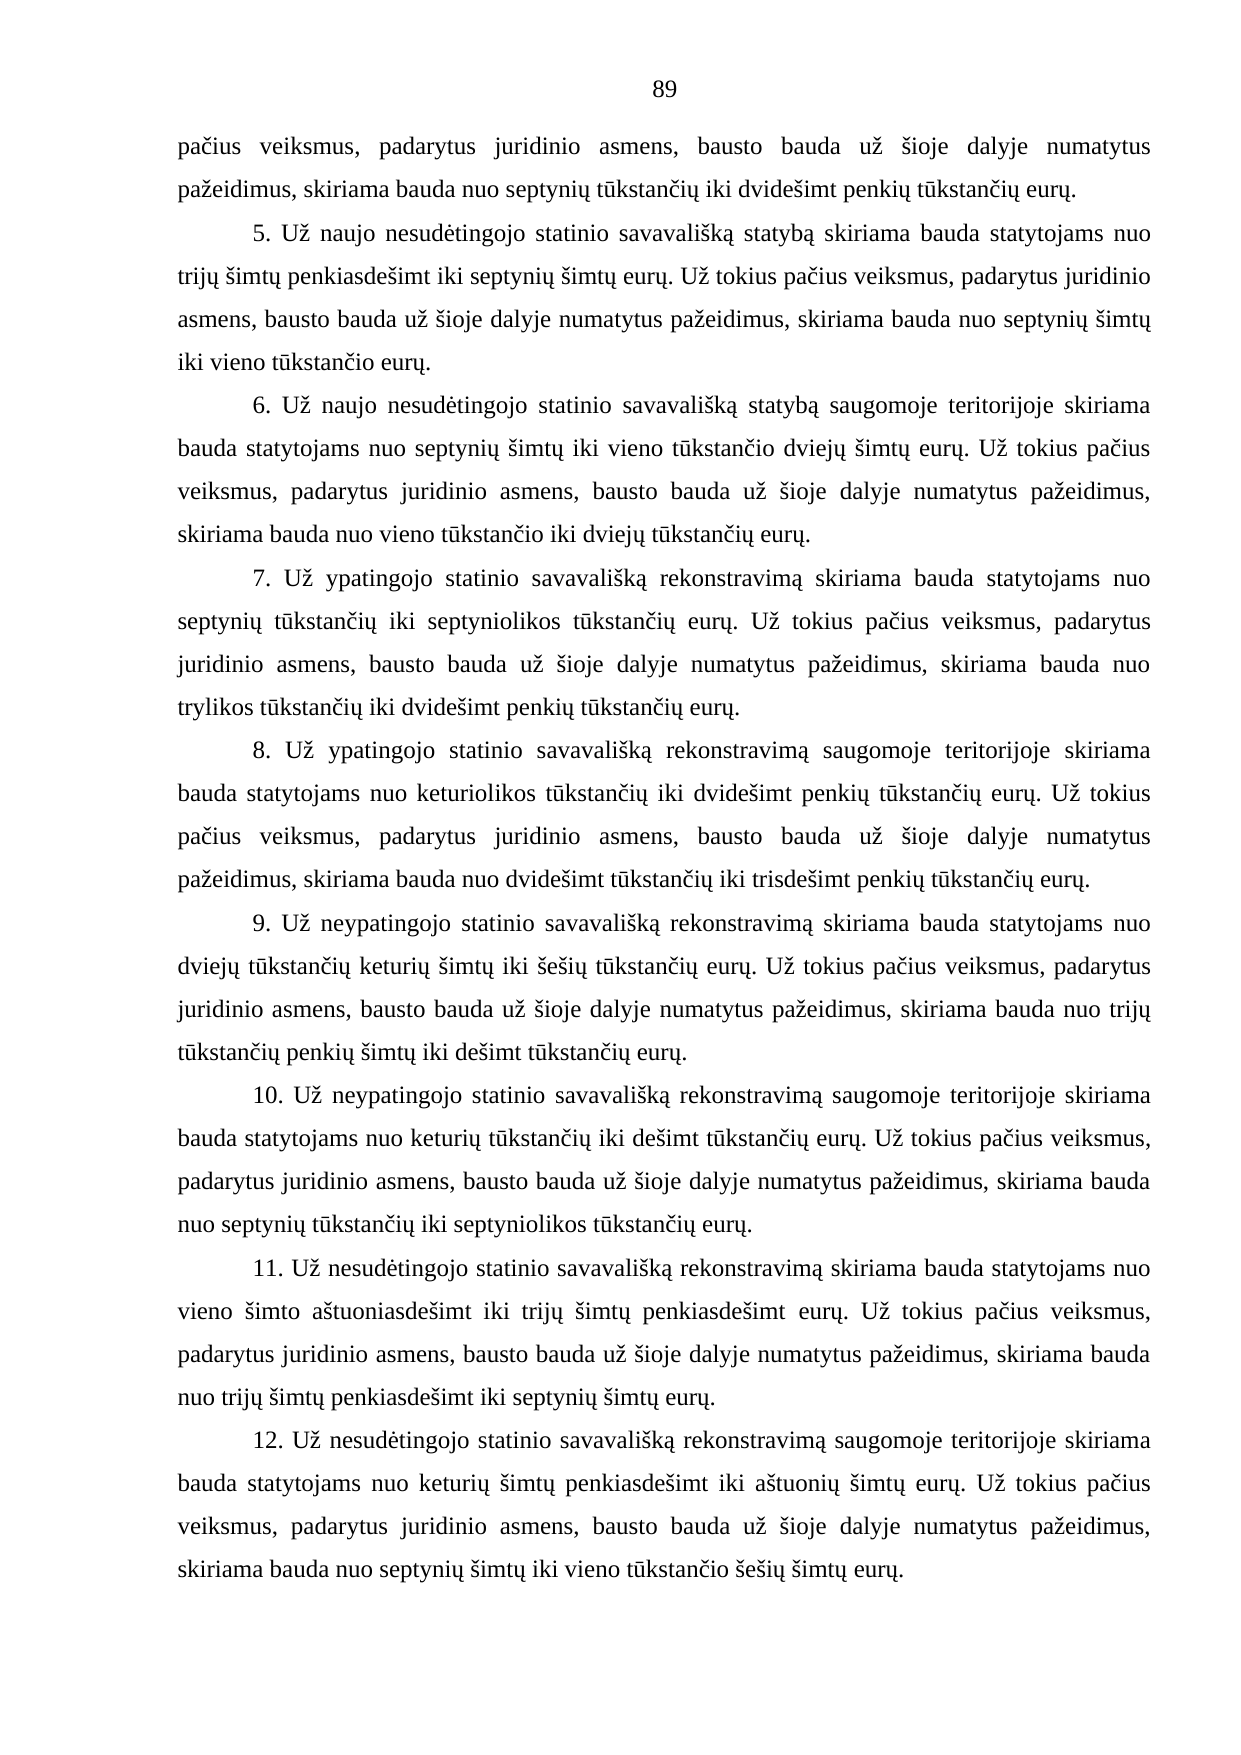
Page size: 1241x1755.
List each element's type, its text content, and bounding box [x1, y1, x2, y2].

text pačius veiksmus, padarytus juridinio asmens, bausto bauda už šioje dalyje numatytus pažeidimus, skiriama bauda nuo septynių tūkstančių iki dvidešimt penkių tūkstančių eurų. [177, 131, 1152, 203]
text 10. Už neypatingojo statinio savavališką rekonstravimą saugomoje teritorijoje skiriama bauda statytojams nuo keturių tūkstančių iki dešimt tūkstančių eurų. Už tokius pačius veiksmus, padarytus juridinio asmens, bausto bauda už šioje dalyje numatytus pažeidimus, skiriama bauda nuo septynių tūkstančių iki septyniolikos tūkstančių eurų. [177, 1080, 1152, 1238]
text 7. Už ypatingojo statinio savavališką rekonstravimą skiriama bauda statytojams nuo septynių tūkstančių iki septyniolikos tūkstančių eurų. Už tokius pačius veiksmus, padarytus juridinio asmens, bausto bauda už šioje dalyje numatytus pažeidimus, skiriama bauda nuo trylikos tūkstančių iki dvidešimt penkių tūkstančių eurų. [177, 563, 1152, 721]
text 8. Už ypatingojo statinio savavališką rekonstravimą saugomoje teritorijoje skiriama bauda statytojams nuo keturiolikos tūkstančių iki dvidešimt penkių tūkstančių eurų. Už tokius pačius veiksmus, padarytus juridinio asmens, bausto bauda už šioje dalyje numatytus pažeidimus, skiriama bauda nuo dvidešimt tūkstančių iki trisdešimt penkių tūkstančių eurų. [177, 735, 1152, 893]
text 12. Už nesudėtingojo statinio savavališką rekonstravimą saugomoje teritorijoje skiriama bauda statytojams nuo keturių šimtų penkiasdešimt iki aštuonių šimtų eurų. Už tokius pačius veiksmus, padarytus juridinio asmens, bausto bauda už šioje dalyje numatytus pažeidimus, skiriama bauda nuo septynių šimtų iki vieno tūkstančio šešių šimtų eurų. [177, 1425, 1152, 1583]
text 6. Už naujo nesudėtingojo statinio savavališką statybą saugomoje teritorijoje skiriama bauda statytojams nuo septynių šimtų iki vieno tūkstančio dviejų šimtų eurų. Už tokius pačius veiksmus, padarytus juridinio asmens, bausto bauda už šioje dalyje numatytus pažeidimus, skiriama bauda nuo vieno tūkstančio iki dviejų tūkstančių eurų. [177, 390, 1152, 548]
text 5. Už naujo nesudėtingojo statinio savavališką statybą skiriama bauda statytojams nuo trijų šimtų penkiasdešimt iki septynių šimtų eurų. Už tokius pačius veiksmus, padarytus juridinio asmens, bausto bauda už šioje dalyje numatytus pažeidimus, skiriama bauda nuo septynių šimtų iki vieno tūkstančio eurų. [177, 218, 1152, 376]
text 9. Už neypatingojo statinio savavališką rekonstravimą skiriama bauda statytojams nuo dviejų tūkstančių keturių šimtų iki šešių tūkstančių eurų. Už tokius pačius veiksmus, padarytus juridinio asmens, bausto bauda už šioje dalyje numatytus pažeidimus, skiriama bauda nuo trijų tūkstančių penkių šimtų iki dešimt tūkstančių eurų. [177, 908, 1152, 1066]
text 11. Už nesudėtingojo statinio savavališką rekonstravimą skiriama bauda statytojams nuo vieno šimto aštuoniasdešimt iki trijų šimtų penkiasdešimt eurų. Už tokius pačius veiksmus, padarytus juridinio asmens, bausto bauda už šioje dalyje numatytus pažeidimus, skiriama bauda nuo trijų šimtų penkiasdešimt iki septynių šimtų eurų. [177, 1253, 1152, 1411]
